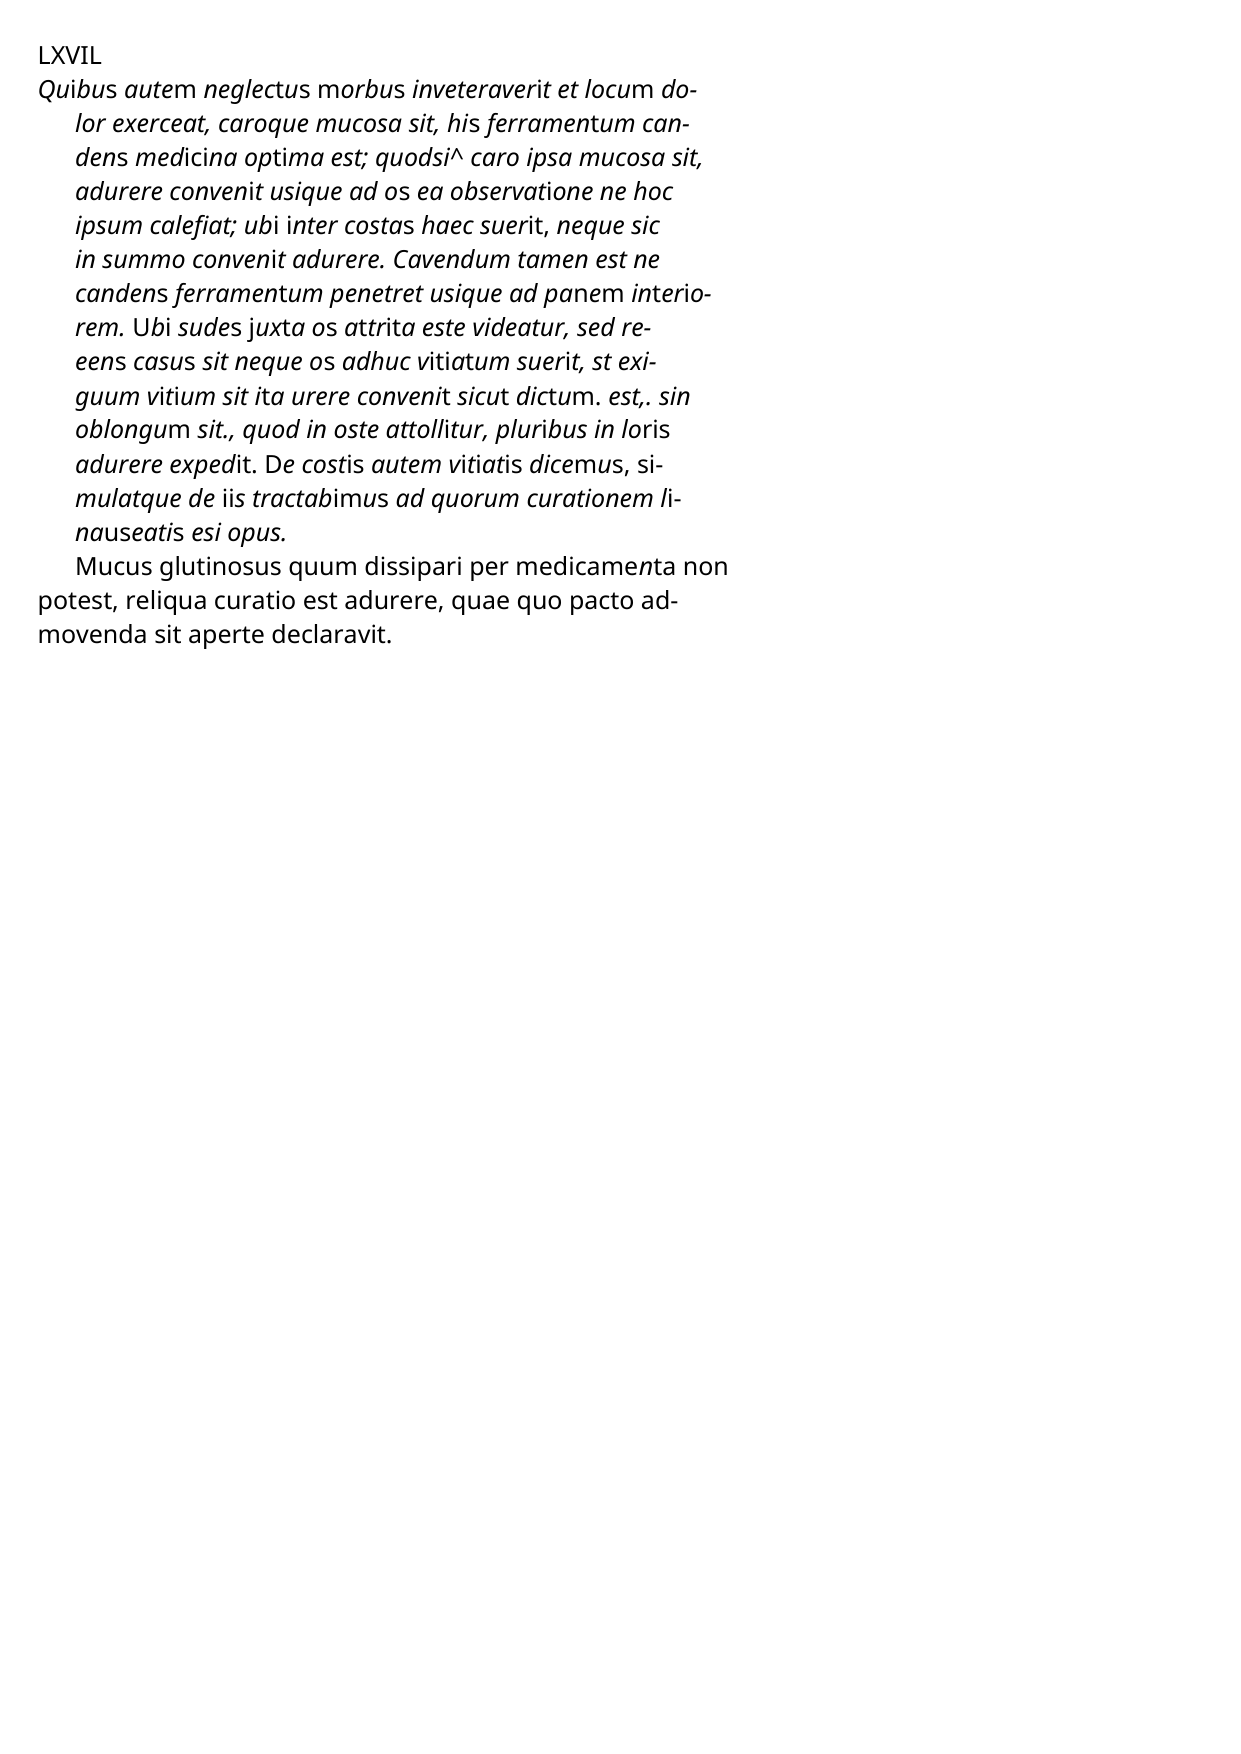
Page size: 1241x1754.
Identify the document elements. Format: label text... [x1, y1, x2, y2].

text LXVIL [37, 37, 1203, 72]
text Quibus autem neglectus morbus inveteraverit et locum do- lor exerceat, caroque mucosa sit, his ferramentum can- dens medicina optima est; quodsi^ caro ipsa mucosa sit, adurere convenit usique ad os ea observatione ne hoc ipsum calefiat; ubi inter costas haec suerit, neque sic in summo convenit adurere. Cavendum tamen est ne candens ferramentum penetret usique ad panem interio- rem. Ubi sudes juxta os attrita este videatur, sed re- eens casus sit neque os adhuc vitiatum suerit, st exi- guum vitium sit ita urere convenit sicut dictum. est,. sin oblongum sit., quod in oste attollitur, pluribus in loris adurere expedit. De costis autem vitiatis dicemus, si- mulatque de iis tractabimus ad quorum curationem li- nauseatis esi opus. [37, 72, 1203, 548]
text Mucus glutinosus quum dissipari per medicamenta non potest, reliqua curatio est adurere, quae quo pacto ad- movenda sit aperte declaravit. [37, 548, 1203, 651]
